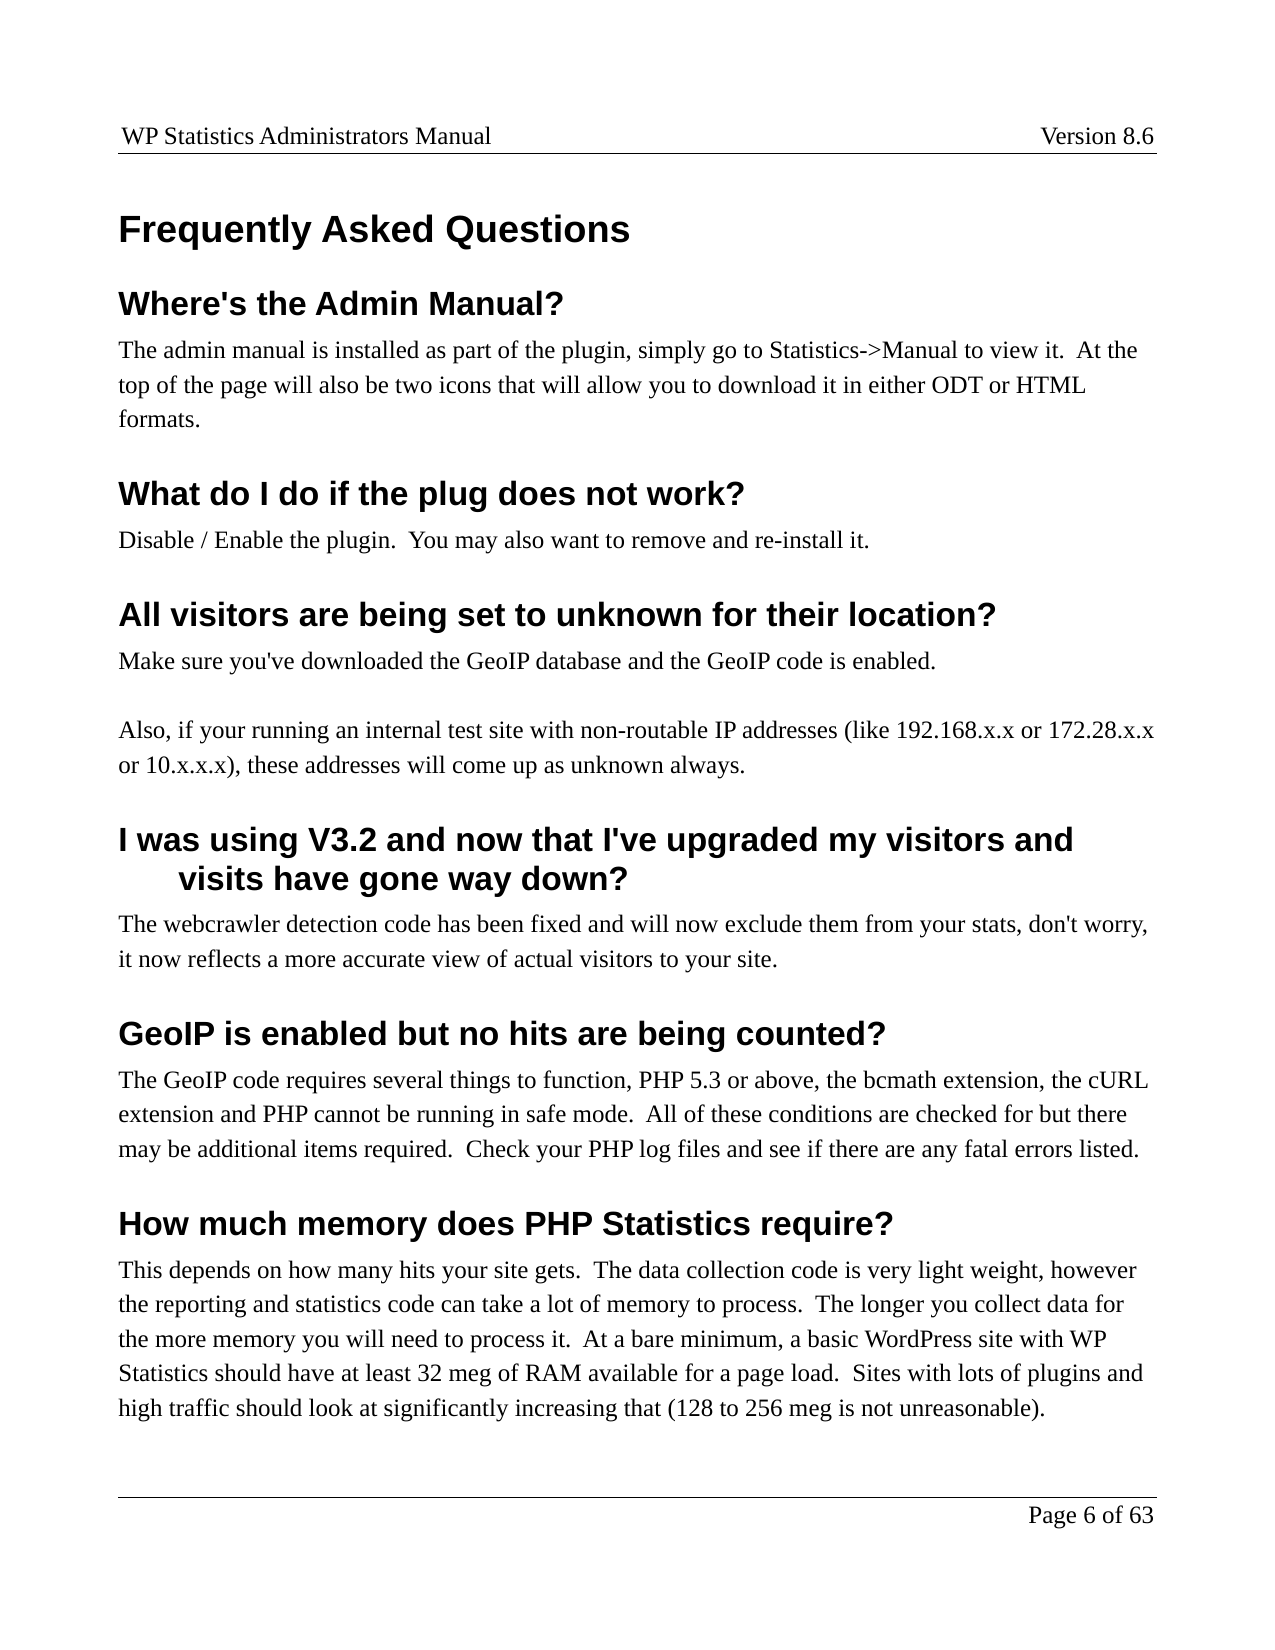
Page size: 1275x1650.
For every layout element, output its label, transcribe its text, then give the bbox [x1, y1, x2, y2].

text The admin manual is installed as part of the plugin, simply go to Statistics->Manual to view it. At the top of the page will also be two icons that will allow you to download it in either ODT or HTML formats. [118, 335, 1157, 433]
subtitle How much memory does PHP Statistics require? [118, 1204, 1157, 1243]
text Disable / Enable the plugin. You may also want to remove and re-install it. [118, 525, 1157, 554]
subtitle All visitors are being set to unknown for their location? [118, 595, 1157, 634]
subtitle What do I do if the plug does not work? [118, 474, 1157, 513]
subtitle Where's the Admin Manual? [118, 284, 1157, 323]
subtitle I was using V3.2 and now that I've upgraded my visitors and visits have gone way down? [118, 820, 1157, 897]
text Make sure you've downloaded the GeoIP database and the GeoIP code is enabled. Also, if your running an internal test site with non-routable IP addresses (like 192.168.x.x or 172.28.x.x or 10.x.x.x), these addresses will come up as unknown always. [118, 646, 1157, 779]
subtitle Frequently Asked Questions [118, 207, 1157, 251]
text The webcrawler detection code has been fixed and will now exclude them from your stats, don't worry, it now reflects a more accurate view of actual visitors to your site. [118, 909, 1157, 973]
text This depends on how many hits your site gets. The data collection code is very light weight, however the reporting and statistics code can take a lot of memory to process. The longer you collect data for the more memory you will need to process it. At a bare minimum, a basic WordPress site with WP Statistics should have at least 32 meg of RAM available for a page load. Sites with lots of plugins and high traffic should look at significantly increasing that (128 to 256 meg is not unreasonable). [118, 1255, 1157, 1456]
subtitle GeoIP is enabled but no hits are being counted? [118, 1014, 1157, 1053]
text The GeoIP code requires several things to function, PHP 5.3 or above, the bcmath extension, the cURL extension and PHP cannot be running in safe mode. All of these conditions are checked for but there may be additional items required. Check your PHP log files and see if there are any fatal errors listed. [118, 1065, 1157, 1163]
